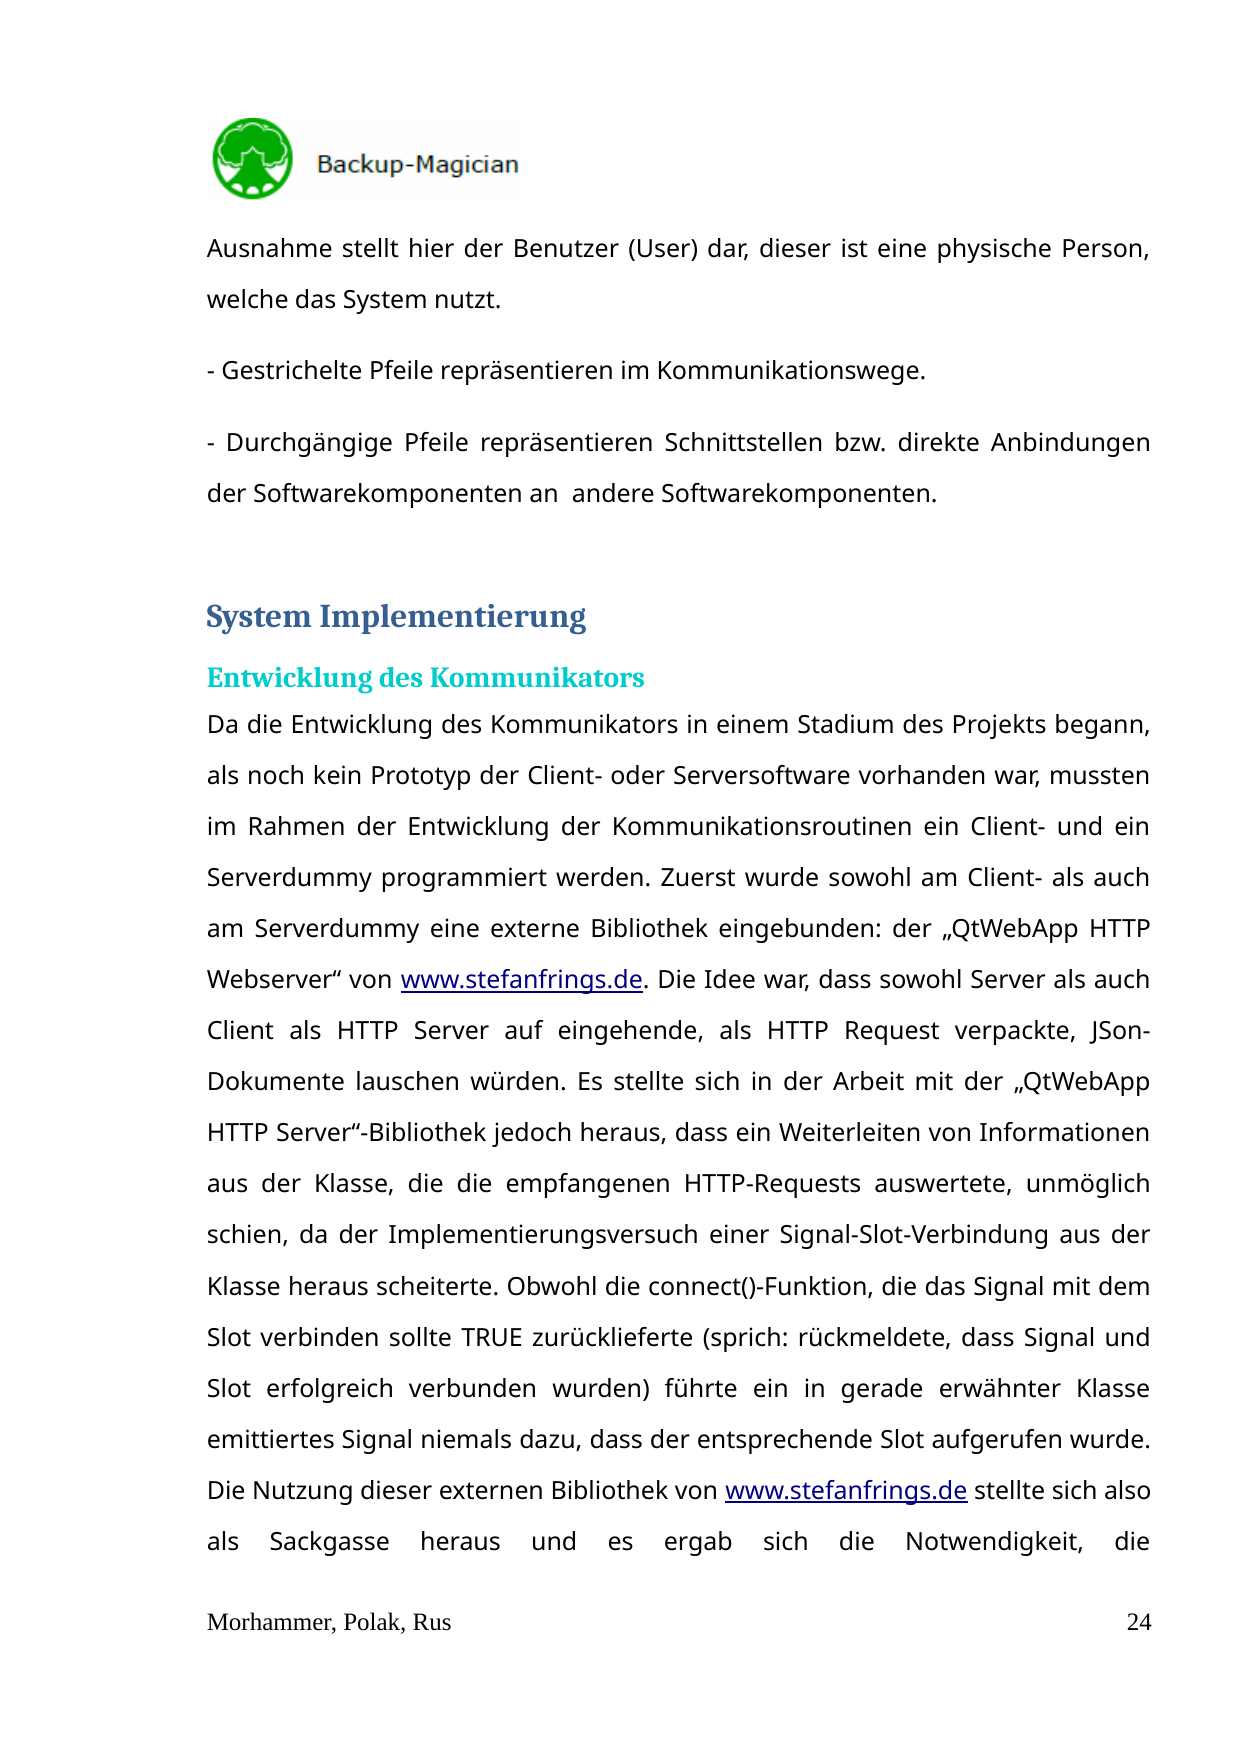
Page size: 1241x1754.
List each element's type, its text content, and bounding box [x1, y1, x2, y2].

text - Gestrichelte Pfeile repräsentieren im Kommunikationswege. [207, 353, 1152, 387]
text Ausnahme stellt hier der Benutzer (User) dar, dieser ist eine physische Person, welche das System nutzt. [207, 230, 1152, 315]
text Da die Entwicklung des Kommunikators in einem Stadium des Projekts begann, als noch kein Prototyp der Client- oder Serversoftware vorhanden war, mussten im Rahmen der Entwicklung der Kommunikationsroutinen ein Client- und ein Serverdummy programmiert werden. Zuerst wurde sowohl am Client- als auch am Serverdummy eine externe Bibliothek eingebunden: der „QtWebApp HTTP Webserver“ von www.stefanfrings.de. Die Idee war, dass sowohl Server als auch Client als HTTP Server auf eingehende, als HTTP Request verpackte, JSon-Dokumente lauschen würden. Es stellte sich in der Arbeit mit der „QtWebApp HTTP Server“-Bibliothek jedoch heraus, dass ein Weiterleiten von Informationen aus der Klasse, die die empfangenen HTTP-Requests auswertete, unmöglich schien, da der Implementierungsversuch einer Signal-Slot-Verbindung aus der Klasse heraus scheiterte. Obwohl die connect()-Funktion, die das Signal mit dem Slot verbinden sollte TRUE zurücklieferte (sprich: rückmeldete, dass Signal und Slot erfolgreich verbunden wurden) führte ein in gerade erwähnter Klasse emittiertes Signal niemals dazu, dass der entsprechende Slot aufgerufen wurde. Die Nutzung dieser externen Bibliothek von www.stefanfrings.de stellte sich also als Sackgasse heraus und es ergab sich die Notwendigkeit, die [207, 707, 1152, 1557]
text - Durchgängige Pfeile repräsentieren Schnittstellen bzw. direkte Anbindungen der Softwarekomponenten an andere Softwarekomponenten. [207, 425, 1152, 510]
picture [210, 118, 523, 201]
subtitle System Implementierung [207, 597, 1152, 636]
subtitle Entwicklung des Kommunikators [207, 661, 1152, 694]
